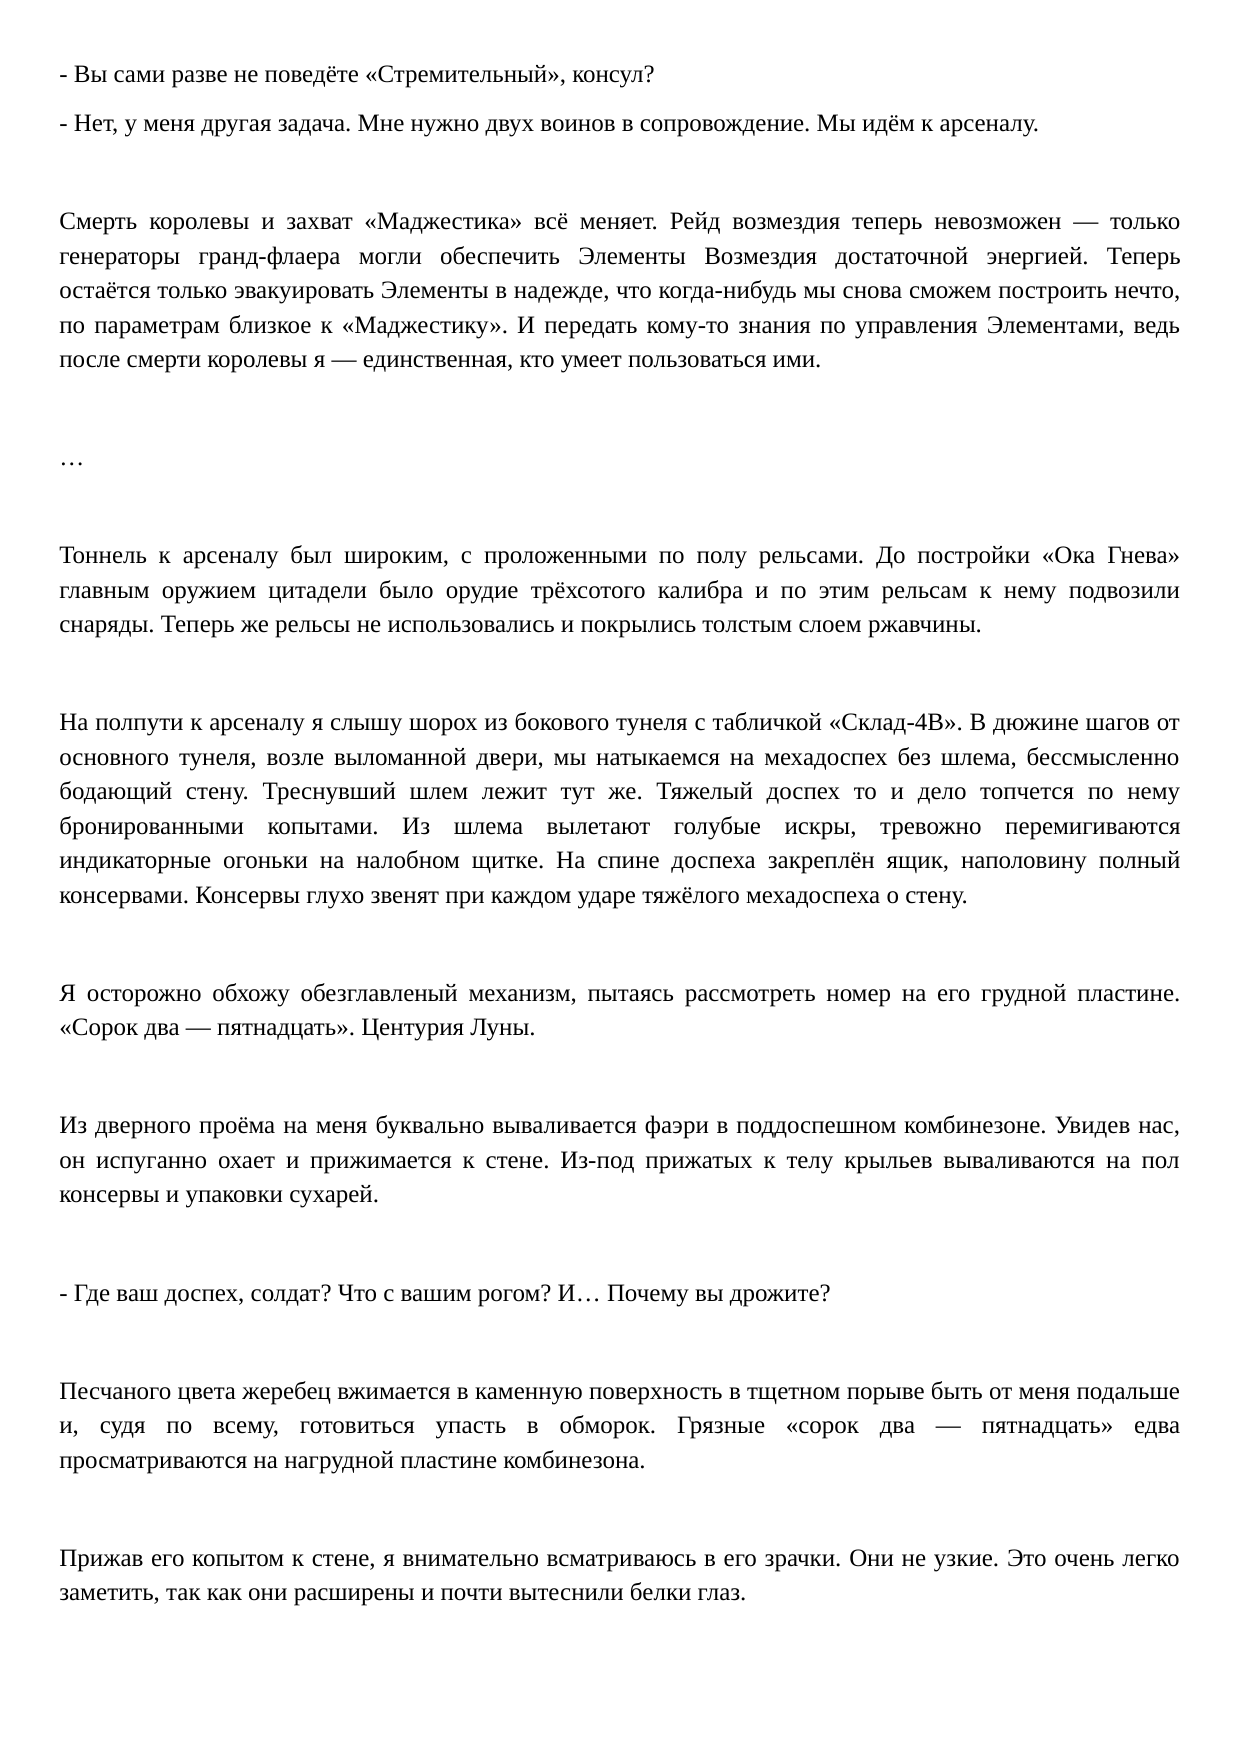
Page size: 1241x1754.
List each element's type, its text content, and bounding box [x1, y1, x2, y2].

text Я осторожно обхожу обезглавленый механизм, пытаясь рассмотреть номер на его грудной пластине. «Сорок два — пятнадцать». Центурия Луны. [59, 978, 1181, 1041]
text На полпути к арсеналу я слышу шорох из бокового тунеля с табличкой «Склад-4В». В дюжине шагов от основного тунеля, возле выломанной двери, мы натыкаемся на мехадоспех без шлема, бессмысленно бодающий стену. Треснувший шлем лежит тут же. Тяжелый доспех то и дело топчется по нему бронированными копытами. Из шлема вылетают голубые искры, тревожно перемигиваются индикаторные огоньки на налобном щитке. На спине доспеха закреплён ящик, наполовину полный консервами. Консервы глухо звенят при каждом ударе тяжёлого мехадоспеха о стену. [59, 707, 1181, 909]
text - Нет, у меня другая задача. Мне нужно двух воинов в сопровождение. Мы идём к арсеналу. [59, 108, 1181, 137]
text Прижав его копытом к стене, я внимательно всматриваюсь в его зрачки. Они не узкие. Это очень легко заметить, так как они расширены и почти вытеснили белки глаз. [59, 1543, 1181, 1606]
text - Где ваш доспех, солдат? Что с вашим рогом? И… Почему вы дрожите? [59, 1278, 1181, 1306]
text Смерть королевы и захват «Маджестика» всё меняет. Рейд возмездия теперь невозможен — только генераторы гранд-флаера могли обеспечить Элементы Возмездия достаточной энергией. Теперь остаётся только эвакуировать Элементы в надежде, что когда-нибудь мы снова сможем построить нечто, по параметрам близкое к «Маджестику». И передать кому-то знания по управления Элементами, ведь после смерти королевы я — единственная, кто умеет пользоваться ими. [59, 206, 1181, 373]
text … [59, 442, 1181, 471]
text Песчаного цвета жеребец вжимается в каменную поверхность в тщетном порыве быть от меня подальше и, судя по всему, готовиться упасть в обморок. Грязные «сорок два — пятнадцать» едва просматриваются на нагрудной пластине комбинезона. [59, 1376, 1181, 1473]
text Тоннель к арсеналу был широким, с проложенными по полу рельсами. До постройки «Ока Гнева» главным оружием цитадели было орудие трёхсотого калибра и по этим рельсам к нему подвозили снаряды. Теперь же рельсы не использовались и покрылись толстым слоем ржавчины. [59, 540, 1181, 638]
text - Вы сами разве не поведёте «Стремительный», консул? [59, 59, 1181, 88]
text Из дверного проёма на меня буквально вываливается фаэри в поддоспешном комбинезоне. Увидев нас, он испуганно охает и прижимается к стене. Из-под прижатых к телу крыльев вываливаются на пол консервы и упаковки сухарей. [59, 1111, 1181, 1208]
